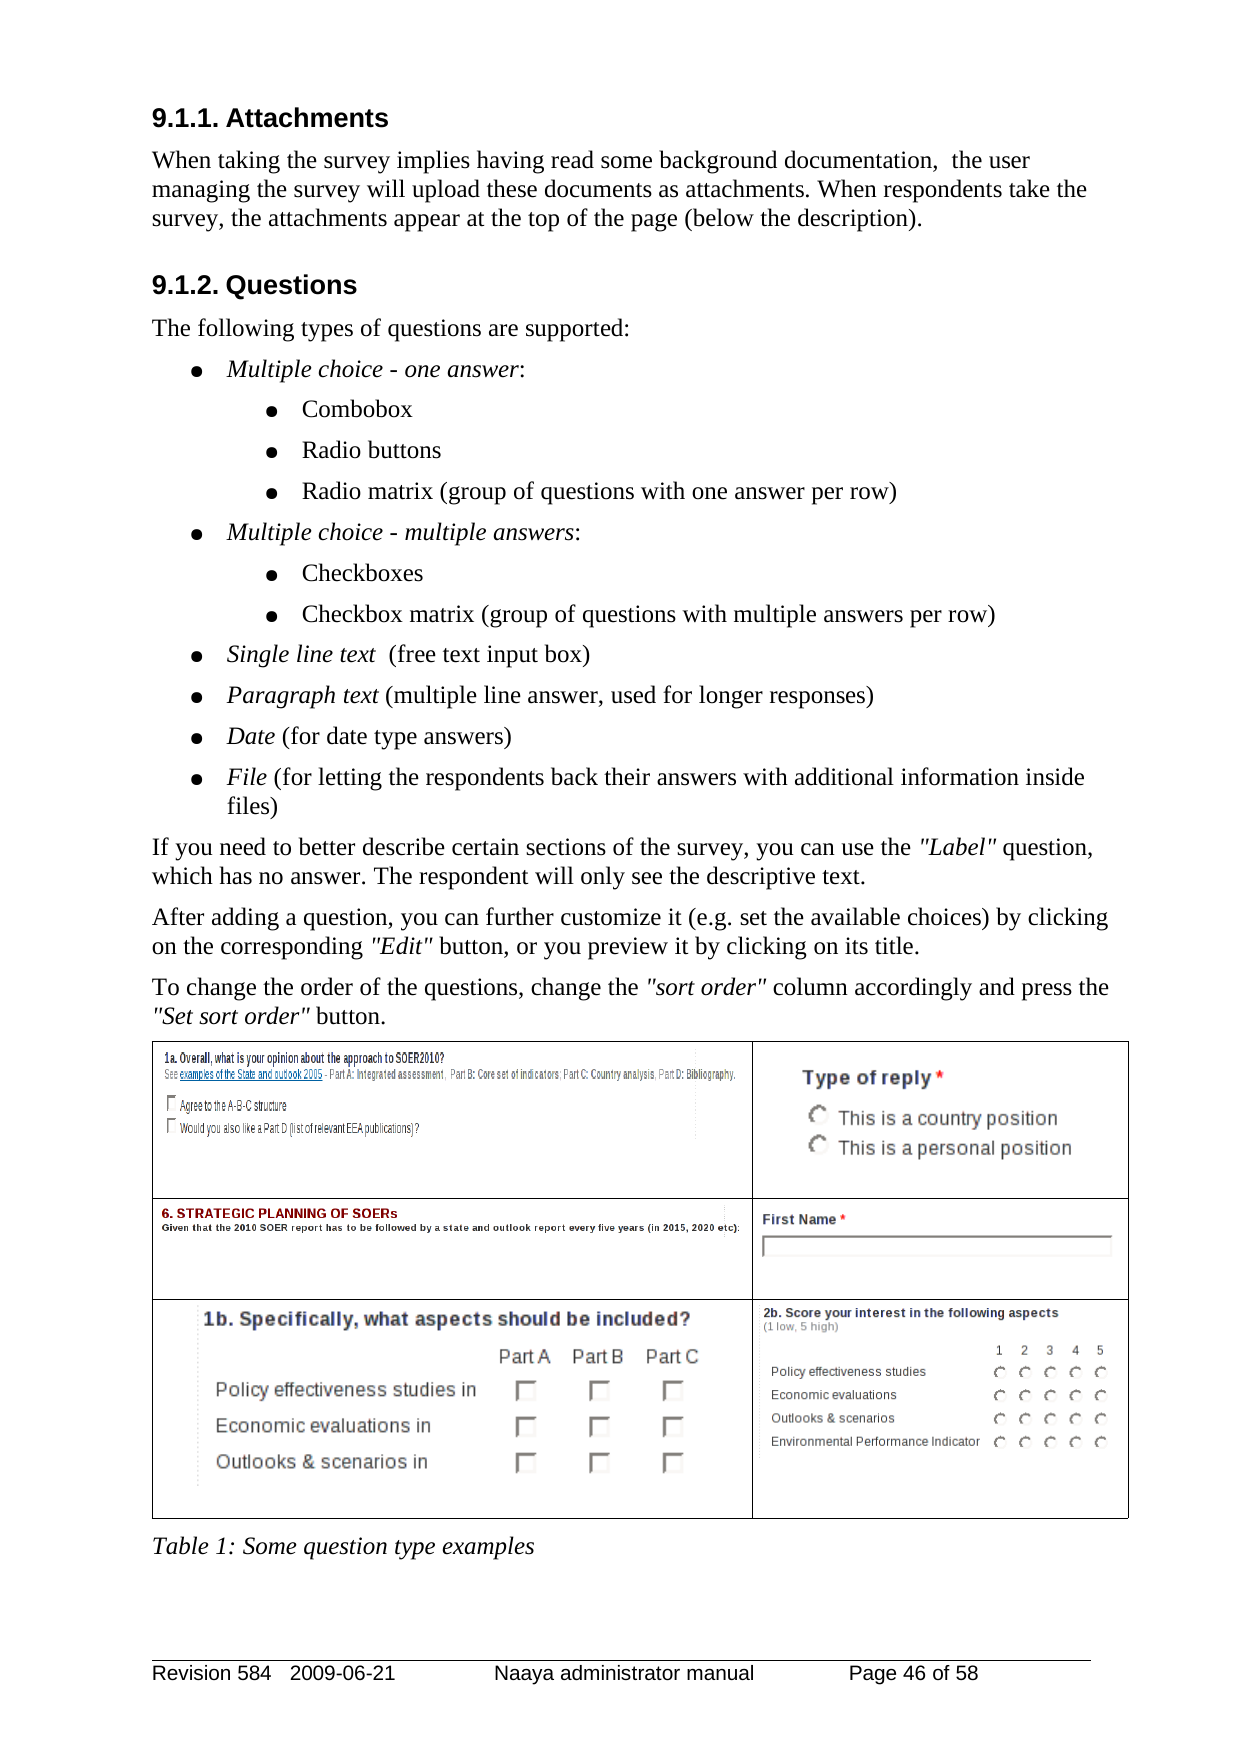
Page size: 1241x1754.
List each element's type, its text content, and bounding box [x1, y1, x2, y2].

table_cell [1121, 1305, 1128, 1459]
list Combobox [264, 394, 1128, 423]
text To change the order of the questions, change the "sort order" column accordingly and press the "Set sort order" button. [152, 971, 1128, 1029]
picture [197, 1304, 707, 1486]
list Paragraph text (multiple line answer, used for longer responses) [189, 680, 1128, 709]
table_cell [753, 1460, 1128, 1518]
picture [159, 1204, 744, 1238]
list Multiple choice - multiple answers: [189, 517, 1128, 546]
list Multiple choice - one answer: [189, 353, 1128, 382]
list File (for letting the respondents back their answers with additional information inside files) [189, 762, 1128, 820]
picture [162, 1047, 741, 1142]
table_cell [153, 1305, 752, 1518]
list Checkboxes [264, 558, 1128, 587]
text Table 1: Some question type examples [152, 1531, 1128, 1559]
text If you need to better describe certain sections of the survey, you can use the "Label" question, which has no answer. The respondent will only see the descriptive text. [152, 832, 1128, 890]
list Checkbox matrix (group of questions with multiple answers per row) [264, 598, 1128, 627]
table_cell [153, 1199, 752, 1299]
list Radio matrix (group of questions with one answer per row) [264, 476, 1128, 505]
table_header [753, 1042, 1128, 1198]
subtitle Questions [152, 269, 1128, 300]
table_header [153, 1042, 752, 1198]
picture [759, 1304, 1121, 1460]
picture [759, 1204, 1121, 1267]
table_cell [753, 1300, 1128, 1304]
table_cell [153, 1300, 752, 1304]
text The following types of questions are supported: [152, 313, 1128, 342]
list Single line text (free text input box) [189, 639, 1128, 668]
list Date (for date type answers) [189, 721, 1128, 750]
table_cell [753, 1305, 759, 1459]
list Radio buttons [264, 435, 1128, 464]
text After adding a question, you can further customize it (e.g. set the available choices) by clicking on the corresponding "Edit" button, or you preview it by clicking on its title. [152, 902, 1128, 960]
subtitle Attachments [152, 102, 1128, 133]
picture [798, 1047, 1082, 1166]
text When taking the survey implies having read some background documentation, the user managing the survey will upload these documents as attachments. When respondents take the survey, the attachments appear at the top of the page (below the description). [152, 145, 1128, 232]
table_cell [753, 1199, 1128, 1299]
